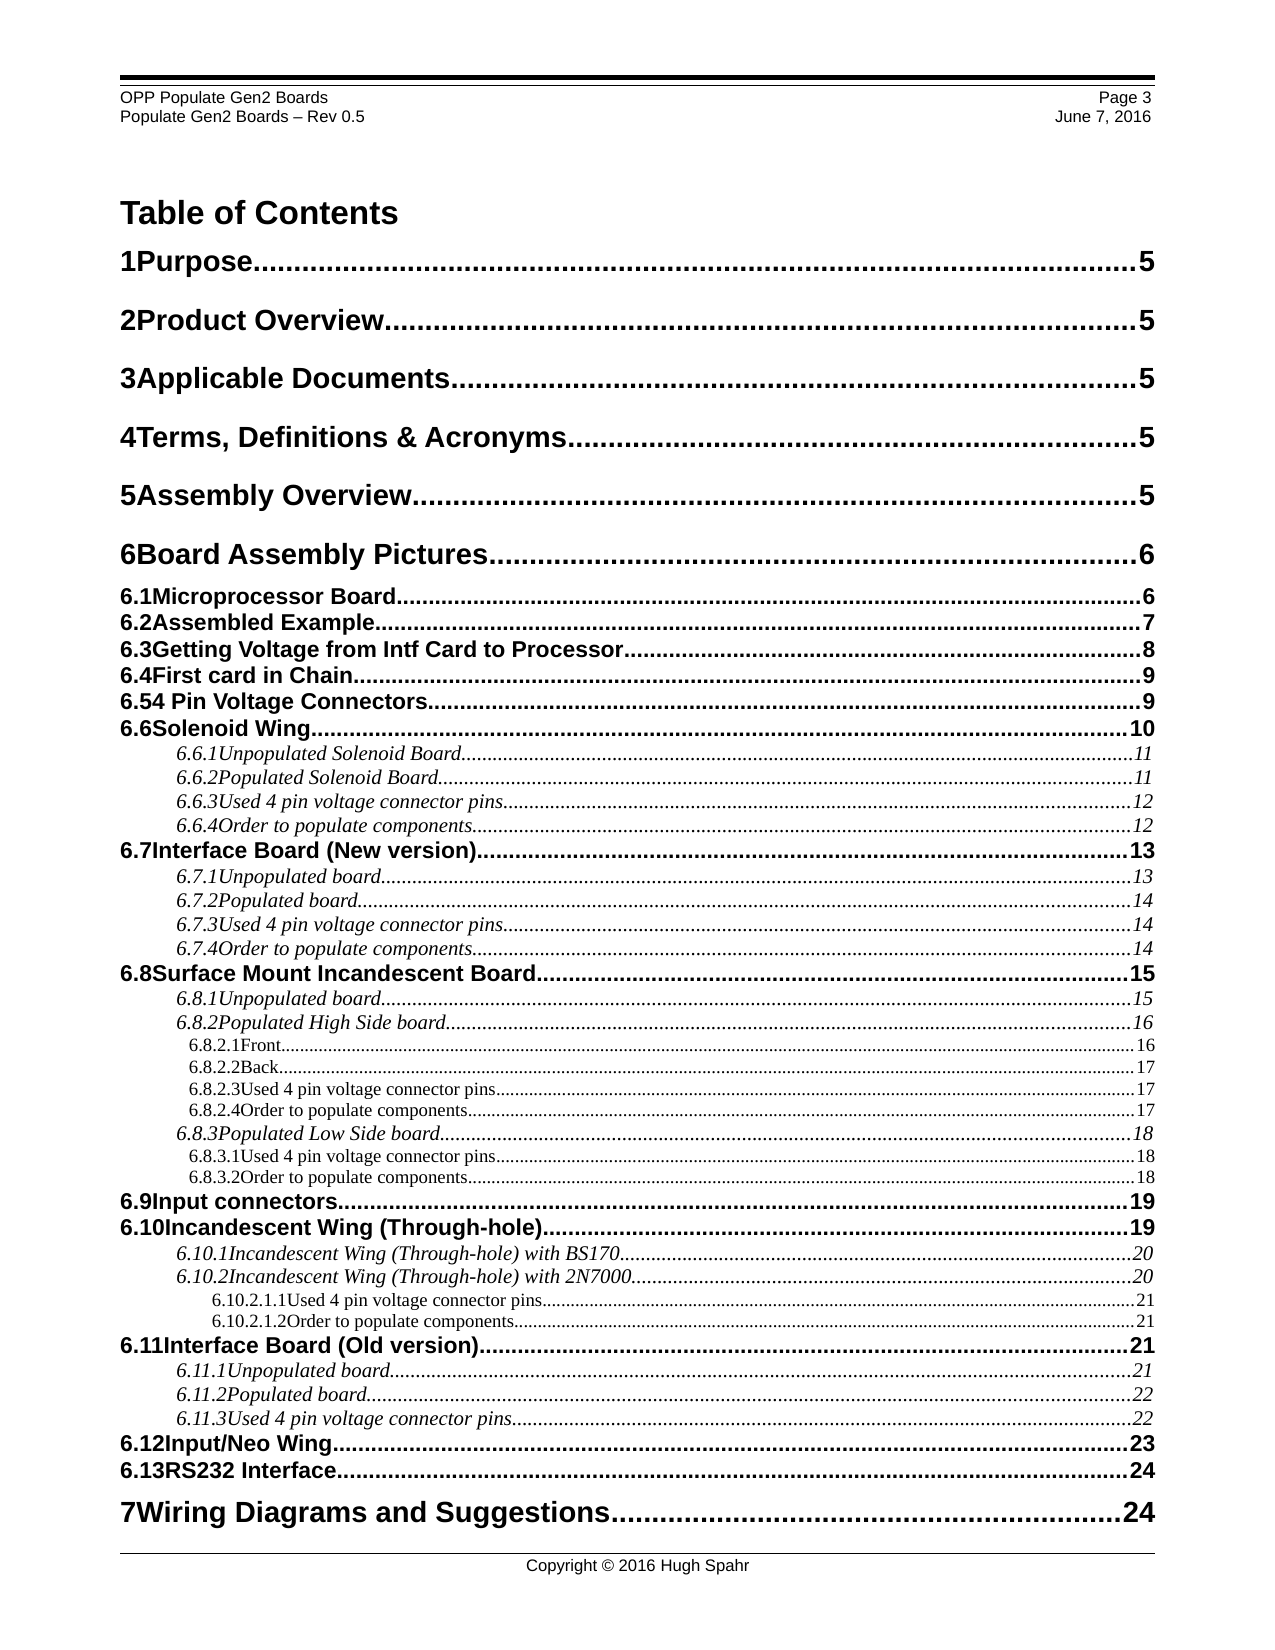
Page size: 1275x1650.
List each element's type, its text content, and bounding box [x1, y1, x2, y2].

text 6.13RS232 Interface 24 [120, 1457, 1155, 1483]
text 3Applicable Documents 5 [120, 361, 1155, 395]
text 6.7.4Order to populate components 14 [176, 936, 1155, 960]
text 5Assembly Overview 5 [120, 478, 1155, 512]
text 6.12Input/Neo Wing 23 [120, 1430, 1155, 1457]
text 6.4First card in Chain 9 [120, 662, 1155, 688]
text 6.8.3.1Used 4 pin voltage connector pins 18 [189, 1144, 1155, 1166]
text 6.7.2Populated board 14 [176, 888, 1155, 912]
text 6.6.3Used 4 pin voltage connector pins 12 [176, 789, 1155, 813]
subtitle Table of Contents [120, 193, 1155, 232]
text 6.8.3.2Order to populate components 18 [189, 1166, 1155, 1188]
text 6.2Assembled Example 7 [120, 609, 1155, 636]
text 2Product Overview 5 [120, 303, 1155, 336]
text 6.10Incandescent Wing (Through-hole) 19 [120, 1214, 1155, 1240]
text 6.11Interface Board (Old version) 21 [120, 1332, 1155, 1358]
text 6.6.1Unpopulated Solenoid Board 11 [176, 741, 1155, 765]
text 6.8.2Populated High Side board 16 [176, 1010, 1155, 1034]
text 6.8Surface Mount Incandescent Board 15 [120, 960, 1155, 986]
text 6.11.2Populated board 22 [176, 1382, 1155, 1406]
text 6.11.3Used 4 pin voltage connector pins 22 [176, 1406, 1155, 1430]
text 6.1Microprocessor Board 6 [120, 583, 1155, 609]
text 6.8.1Unpopulated board 15 [176, 986, 1155, 1010]
text 6.11.1Unpopulated board 21 [176, 1358, 1155, 1382]
text 6.9Input connectors 19 [120, 1188, 1155, 1214]
text 6.6Solenoid Wing 10 [120, 714, 1155, 741]
text 6.10.2Incandescent Wing (Through-hole) with 2N7000 20 [176, 1264, 1155, 1288]
text 6.10.2.1.2Order to populate components 21 [212, 1310, 1155, 1332]
text 6.8.2.4Order to populate components 17 [189, 1099, 1155, 1121]
text 6.8.2.3Used 4 pin voltage connector pins 17 [189, 1077, 1155, 1099]
text 6.3Getting Voltage from Intf Card to Processor 8 [120, 636, 1155, 662]
text 7Wiring Diagrams and Suggestions 24 [120, 1495, 1155, 1529]
text 6.8.3Populated Low Side board 18 [176, 1121, 1155, 1144]
text 4Terms, Definitions & Acronyms 5 [120, 420, 1155, 453]
text 6Board Assembly Pictures 6 [120, 537, 1155, 570]
text 6.7.1Unpopulated board 13 [176, 863, 1155, 888]
text 6.10.1Incandescent Wing (Through-hole) with BS170 20 [176, 1240, 1155, 1264]
text 6.8.2.2Back 17 [189, 1056, 1155, 1077]
text 1Purpose 5 [120, 244, 1155, 278]
text 6.8.2.1Front 16 [189, 1034, 1155, 1056]
text 6.6.2Populated Solenoid Board 11 [176, 765, 1155, 789]
text 6.54 Pin Voltage Connectors 9 [120, 688, 1155, 714]
text 6.6.4Order to populate components 12 [176, 813, 1155, 837]
text 6.7Interface Board (New version) 13 [120, 837, 1155, 863]
text 6.10.2.1.1Used 4 pin voltage connector pins 21 [212, 1288, 1155, 1310]
text 6.7.3Used 4 pin voltage connector pins 14 [176, 912, 1155, 936]
